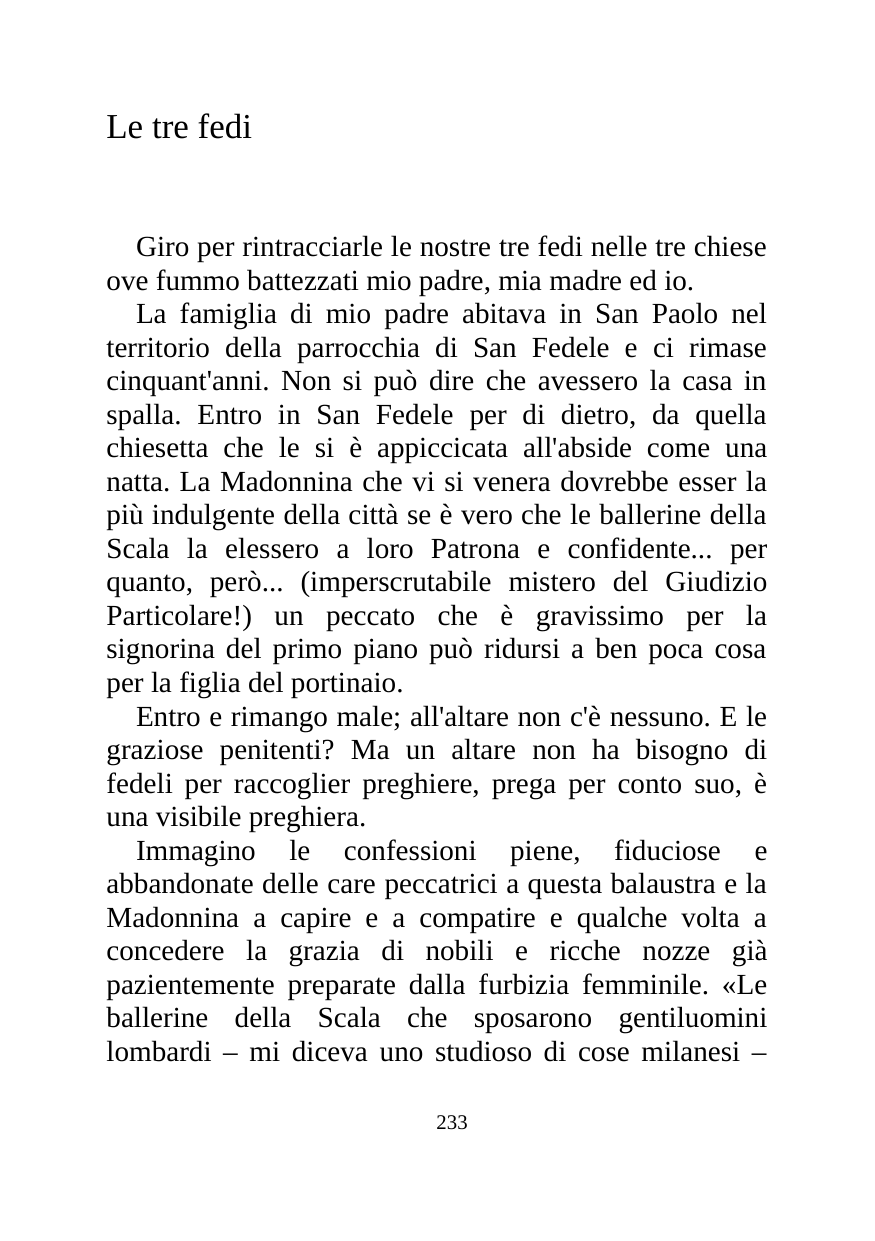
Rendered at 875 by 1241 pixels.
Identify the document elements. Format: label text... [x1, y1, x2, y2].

text La famiglia di mio padre abitava in San Paolo nel territorio della parrocchia di San Fedele e ci rimase cinquant'anni. Non si può dire che avessero la casa in spalla. Entro in San Fedele per di dietro, da quella chiesetta che le si è appiccicata all'abside come una natta. La Madonnina che vi si venera dovrebbe esser la più indulgente della città se è vero che le ballerine della Scala la elessero a loro Patrona e confidente... per quanto, però... (imperscrutabile mistero del Giudizio Particolare!) un peccato che è gravissimo per la signorina del primo piano può ridursi a ben poca cosa per la figlia del portinaio. [106, 296, 768, 699]
subtitle Le tre fedi [106, 106, 768, 146]
text Immagino le confessioni piene, fiduciose e abbandonate delle care peccatrici a questa balaustra e la Madonnina a capire e a compatire e qualche volta a concedere la grazia di nobili e ricche nozze già pazientemente preparate dalla furbizia femminile. «Le ballerine della Scala che sposarono gentiluomini lombardi – mi diceva uno studioso di cose milanesi – [106, 833, 768, 1068]
text Entro e rimango male; all'altare non c'è nessuno. E le graziose penitenti? Ma un altare non ha bisogno di fedeli per raccoglier preghiere, prega per conto suo, è una visibile preghiera. [106, 699, 768, 833]
text Giro per rintracciarle le nostre tre fedi nelle tre chiese ove fummo battezzati mio padre, mia madre ed io. [106, 229, 768, 296]
